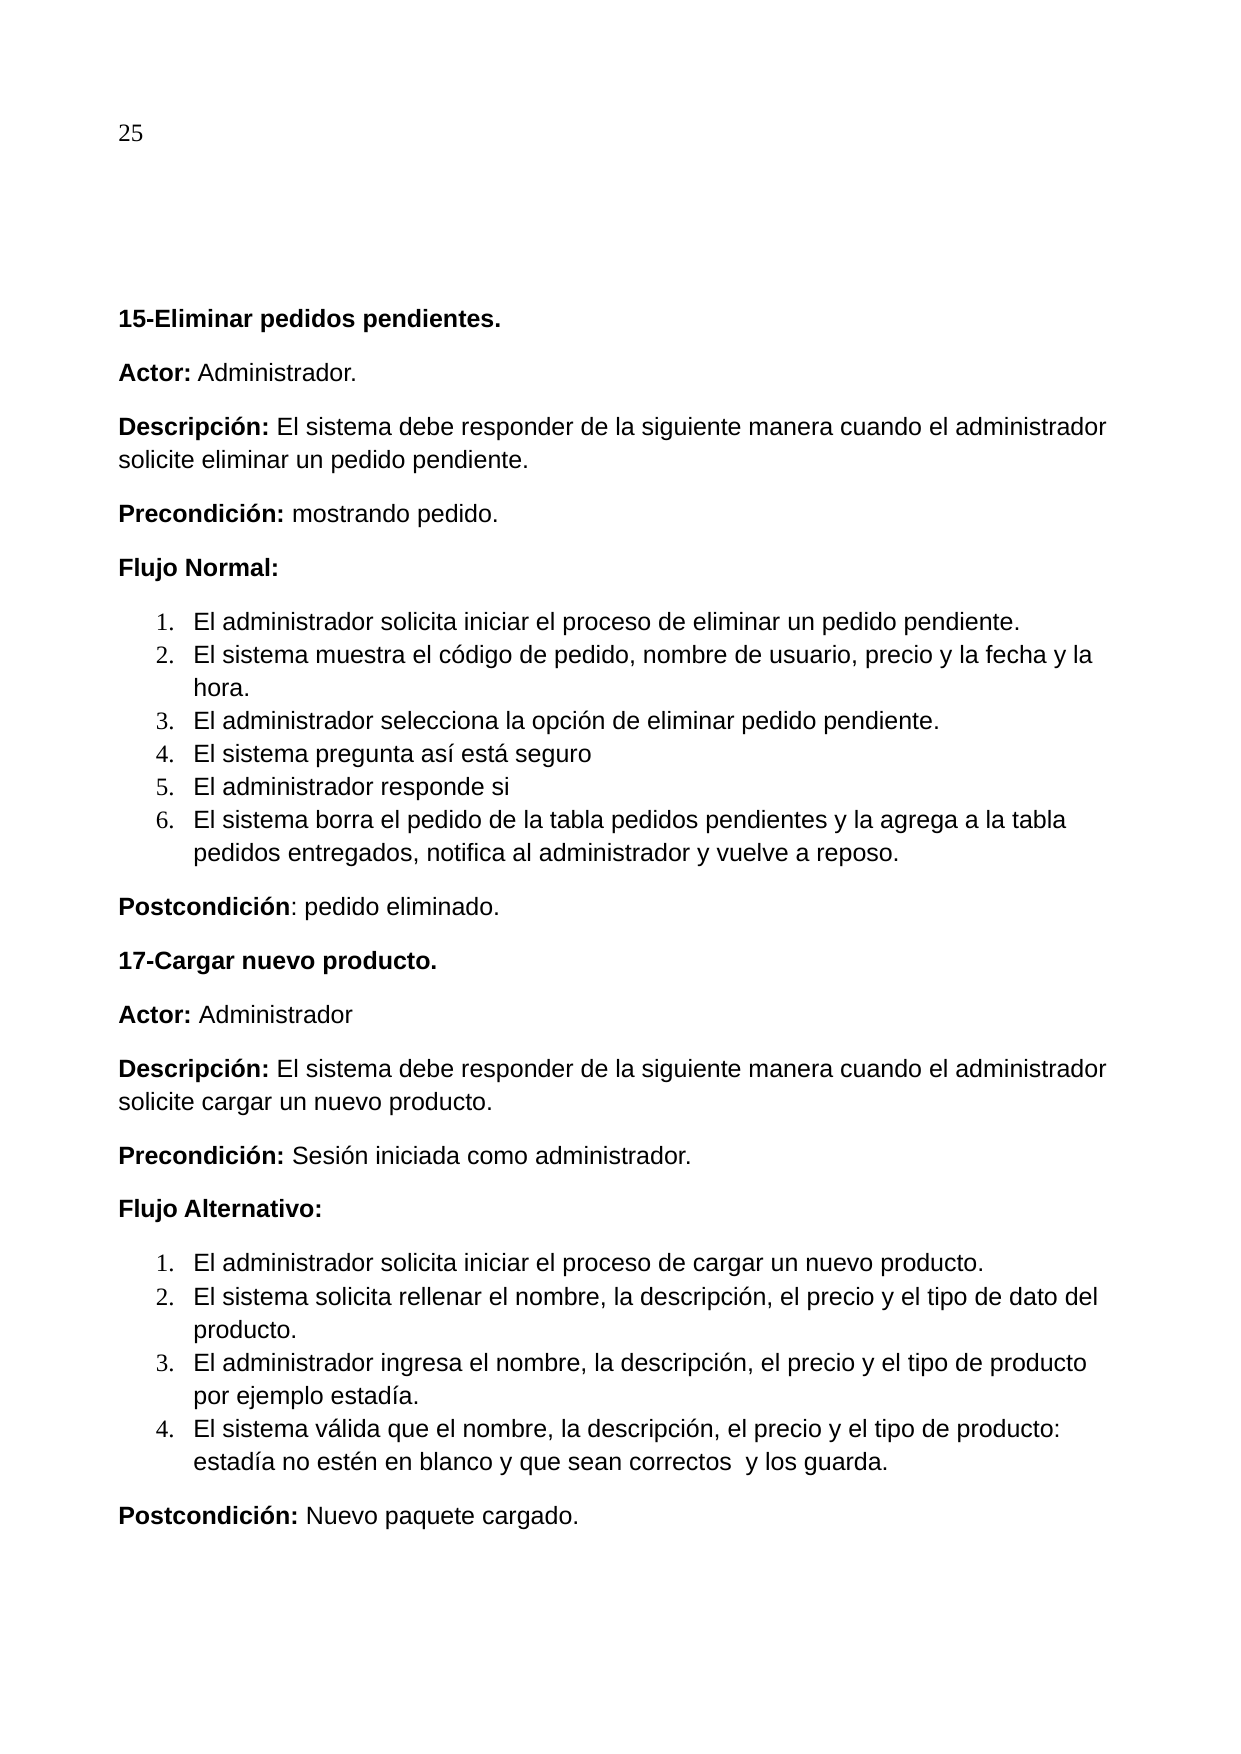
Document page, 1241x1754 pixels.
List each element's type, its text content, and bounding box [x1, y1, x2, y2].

text Descripción: El sistema debe responder de la siguiente manera cuando el administrador solicite eliminar un pedido pendiente. [118, 412, 1122, 474]
text 17-Cargar nuevo producto. [118, 946, 1122, 975]
text Flujo Normal: [118, 553, 1122, 581]
text Postcondición: pedido eliminado. [118, 892, 1122, 921]
list El administrador ingresa el nombre, la descripción, el precio y el tipo de producto por ejemplo estadía. [156, 1348, 1122, 1409]
list El sistema válida que el nombre, la descripción, el precio y el tipo de producto: estadía no estén en blanco y que sean correctos y los guarda. [156, 1414, 1122, 1476]
text Precondición: mostrando pedido. [118, 499, 1122, 528]
list El administrador solicita iniciar el proceso de cargar un nuevo producto. [156, 1248, 1122, 1277]
list El sistema pregunta así está seguro [156, 739, 1122, 768]
text 15-Eliminar pedidos pendientes. [118, 304, 1122, 333]
text Precondición: Sesión iniciada como administrador. [118, 1141, 1122, 1169]
list El sistema borra el pedido de la tabla pedidos pendientes y la agrega a la tabla pedidos entregados, notifica al administrador y vuelve a reposo. [156, 805, 1122, 867]
list El sistema solicita rellenar el nombre, la descripción, el precio y el tipo de dato del producto. [156, 1281, 1122, 1343]
text Actor: Administrador. [118, 358, 1122, 387]
text Descripción: El sistema debe responder de la siguiente manera cuando el administrador solicite cargar un nuevo producto. [118, 1054, 1122, 1116]
list El administrador solicita iniciar el proceso de eliminar un pedido pendiente. [156, 607, 1122, 635]
text Postcondición: Nuevo paquete cargado. [118, 1501, 1122, 1529]
list El administrador responde si [156, 772, 1122, 801]
list El sistema muestra el código de pedido, nombre de usuario, precio y la fecha y la hora. [156, 640, 1122, 702]
text Actor: Administrador [118, 1000, 1122, 1029]
list El administrador selecciona la opción de eliminar pedido pendiente. [156, 706, 1122, 735]
text Flujo Alternativo: [118, 1194, 1122, 1223]
